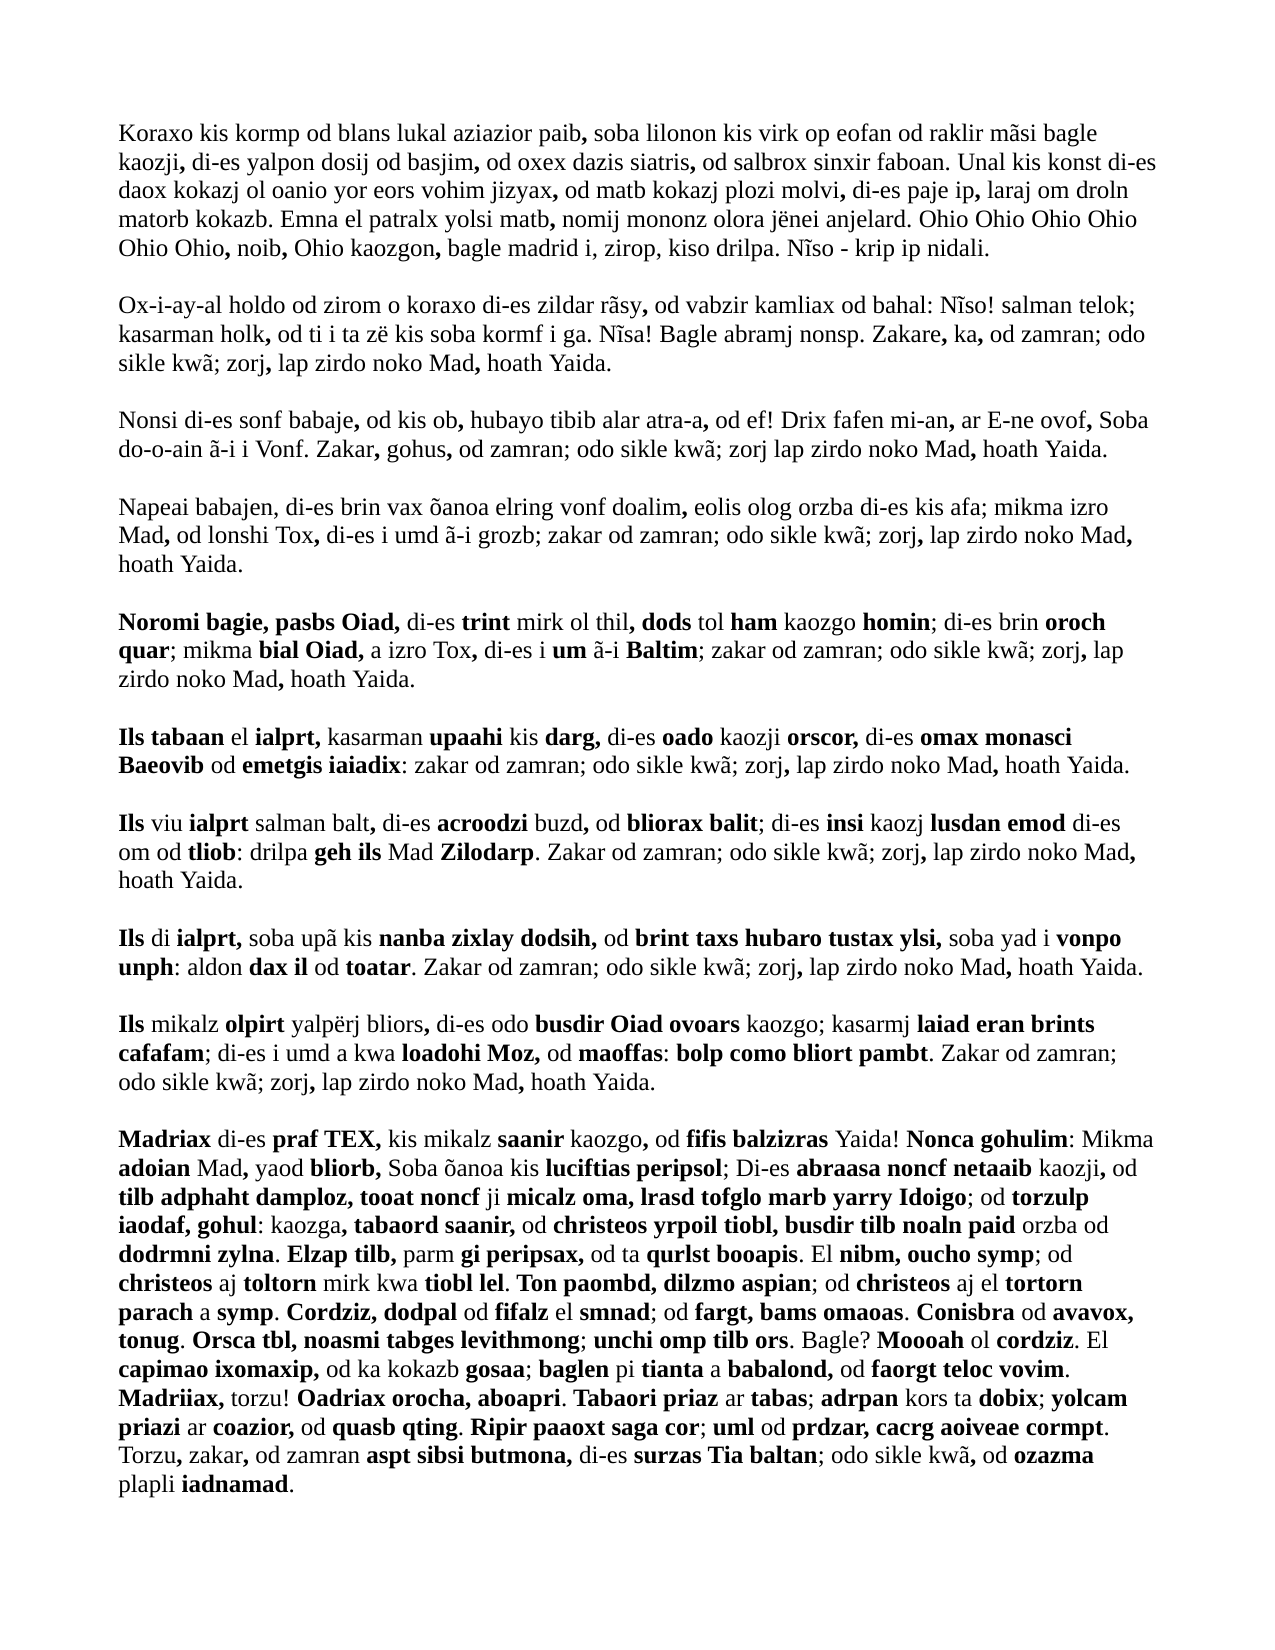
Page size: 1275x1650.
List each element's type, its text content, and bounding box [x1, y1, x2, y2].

text Ils mikalz olpirt yalpërj bliors, di-es odo busdir Oiad ovoars kaozgo; kasarmj laiad eran brints cafafam; di-es i umd a kwa loadohi Moz, od maoffas: bolp como bliort pambt. Zakar od zamran; odo sikle kwã; zorj, lap zirdo noko Mad, hoath Yaida. [118, 1009, 1157, 1096]
text Ils tabaan el ialprt, kasarman upaahi kis darg, di-es oado kaozji orscor, di-es omax monasci Baeovib od emetgis iaiadix: zakar od zamran; odo sikle kwã; zorj, lap zirdo noko Mad, hoath Yaida. [118, 722, 1157, 779]
text Ils di ialprt, soba upã kis nanba zixlay dodsih, od brint taxs hubaro tustax ylsi, soba yad i vonpo unph: aldon dax il od toatar. Zakar od zamran; odo sikle kwã; zorj, lap zirdo noko Mad, hoath Yaida. [118, 923, 1157, 981]
text Noromi bagie, pasbs Oiad, di-es trint mirk ol thil, dods tol ham kaozgo homin; di-es brin oroch quar; mikma bial Oiad, a izro Tox, di-es i um ã-i Baltim; zakar od zamran; odo sikle kwã; zorj, lap zirdo noko Mad, hoath Yaida. [118, 607, 1157, 693]
text Napeai babajen, di-es brin vax õanoa elring vonf doalim, eolis olog orzba di-es kis afa; mikma izro Mad, od lonshi Tox, di-es i umd ã-i grozb; zakar od zamran; odo sikle kwã; zorj, lap zirdo noko Mad, hoath Yaida. [118, 492, 1157, 578]
text Madriax di-es praf TEX, kis mikalz saanir kaozgo, od fifis balzizras Yaida! Nonca gohulim: Mikma adoian Mad, yaod bliorb, Soba õanoa kis luciftias peripsol; Di-es abraasa noncf netaaib kaozji, od tilb adphaht damploz, tooat noncf ji micalz oma, lrasd tofglo marb yarry Idoigo; od torzulp iaodaf, gohul: kaozga, tabaord saanir, od christeos yrpoil tiobl, busdir tilb noaln paid orzba od dodrmni zylna. Elzap tilb, parm gi peripsax, od ta qurlst booapis. El nibm, oucho symp; od christeos aj toltorn mirk kwa tiobl lel. Ton paombd, dilzmo aspian; od christeos aj el tortorn parach a symp. Cordziz, dodpal od fifalz el smnad; od fargt, bams omaoas. Conisbra od avavox, tonug. Orsca tbl, noasmi tabges levithmong; unchi omp tilb ors. Bagle? Moooah ol cordziz. El capimao ixomaxip, od ka kokazb gosaa; baglen pi tianta a babalond, od faorgt teloc vovim. Madriiax, torzu! Oadriax orocha, aboapri. Tabaori priaz ar tabas; adrpan kors ta dobix; yolcam priazi ar coazior, od quasb qting. Ripir paaoxt saga cor; uml od prdzar, cacrg aoiveae cormpt. Torzu, zakar, od zamran aspt sibsi butmona, di-es surzas Tia baltan; odo sikle kwã, od ozazma plapli iadnamad. [118, 1124, 1157, 1498]
text Nonsi di-es sonf babaje, od kis ob, hubayo tibib alar atra-a, od ef! Drix fafen mi-an, ar E-ne ovof, Soba do-o-ain ã-i i Vonf. Zakar, gohus, od zamran; odo sikle kwã; zorj lap zirdo noko Mad, hoath Yaida. [118, 406, 1157, 463]
text Ils viu ialprt salman balt, di-es acroodzi buzd, od bliorax balit; di-es insi kaozj lusdan emod di-es om od tliob: drilpa geh ils Mad Zilodarp. Zakar od zamran; odo sikle kwã; zorj, lap zirdo noko Mad, hoath Yaida. [118, 808, 1157, 894]
text Koraxo kis kormp od blans lukal aziazior paib, soba lilonon kis virk op eofan od raklir mãsi bagle kaozji, di-es yalpon dosij od basjim, od oxex dazis siatris, od salbrox sinxir faboan. Unal kis konst di-es daox kokazj ol oanio yor eors vohim jizyax, od matb kokazj plozi molvi, di-es paje ip, laraj om droln matorb kokazb. Emna el patralx yolsi matb, nomij mononz olora jënei anjelard. Ohio Ohio Ohio Ohio Ohio Ohio, noib, Ohio kaozgon, bagle madrid i, zirop, kiso drilpa. Nĩso - krip ip nidali. [118, 118, 1157, 262]
text Ox-i-ay-al holdo od zirom o koraxo di-es zildar rãsy, od vabzir kamliax od bahal: Nĩso! salman telok; kasarman holk, od ti i ta zë kis soba kormf i ga. Nĩsa! Bagle abramj nonsp. Zakare, ka, od zamran; odo sikle kwã; zorj, lap zirdo noko Mad, hoath Yaida. [118, 291, 1157, 377]
